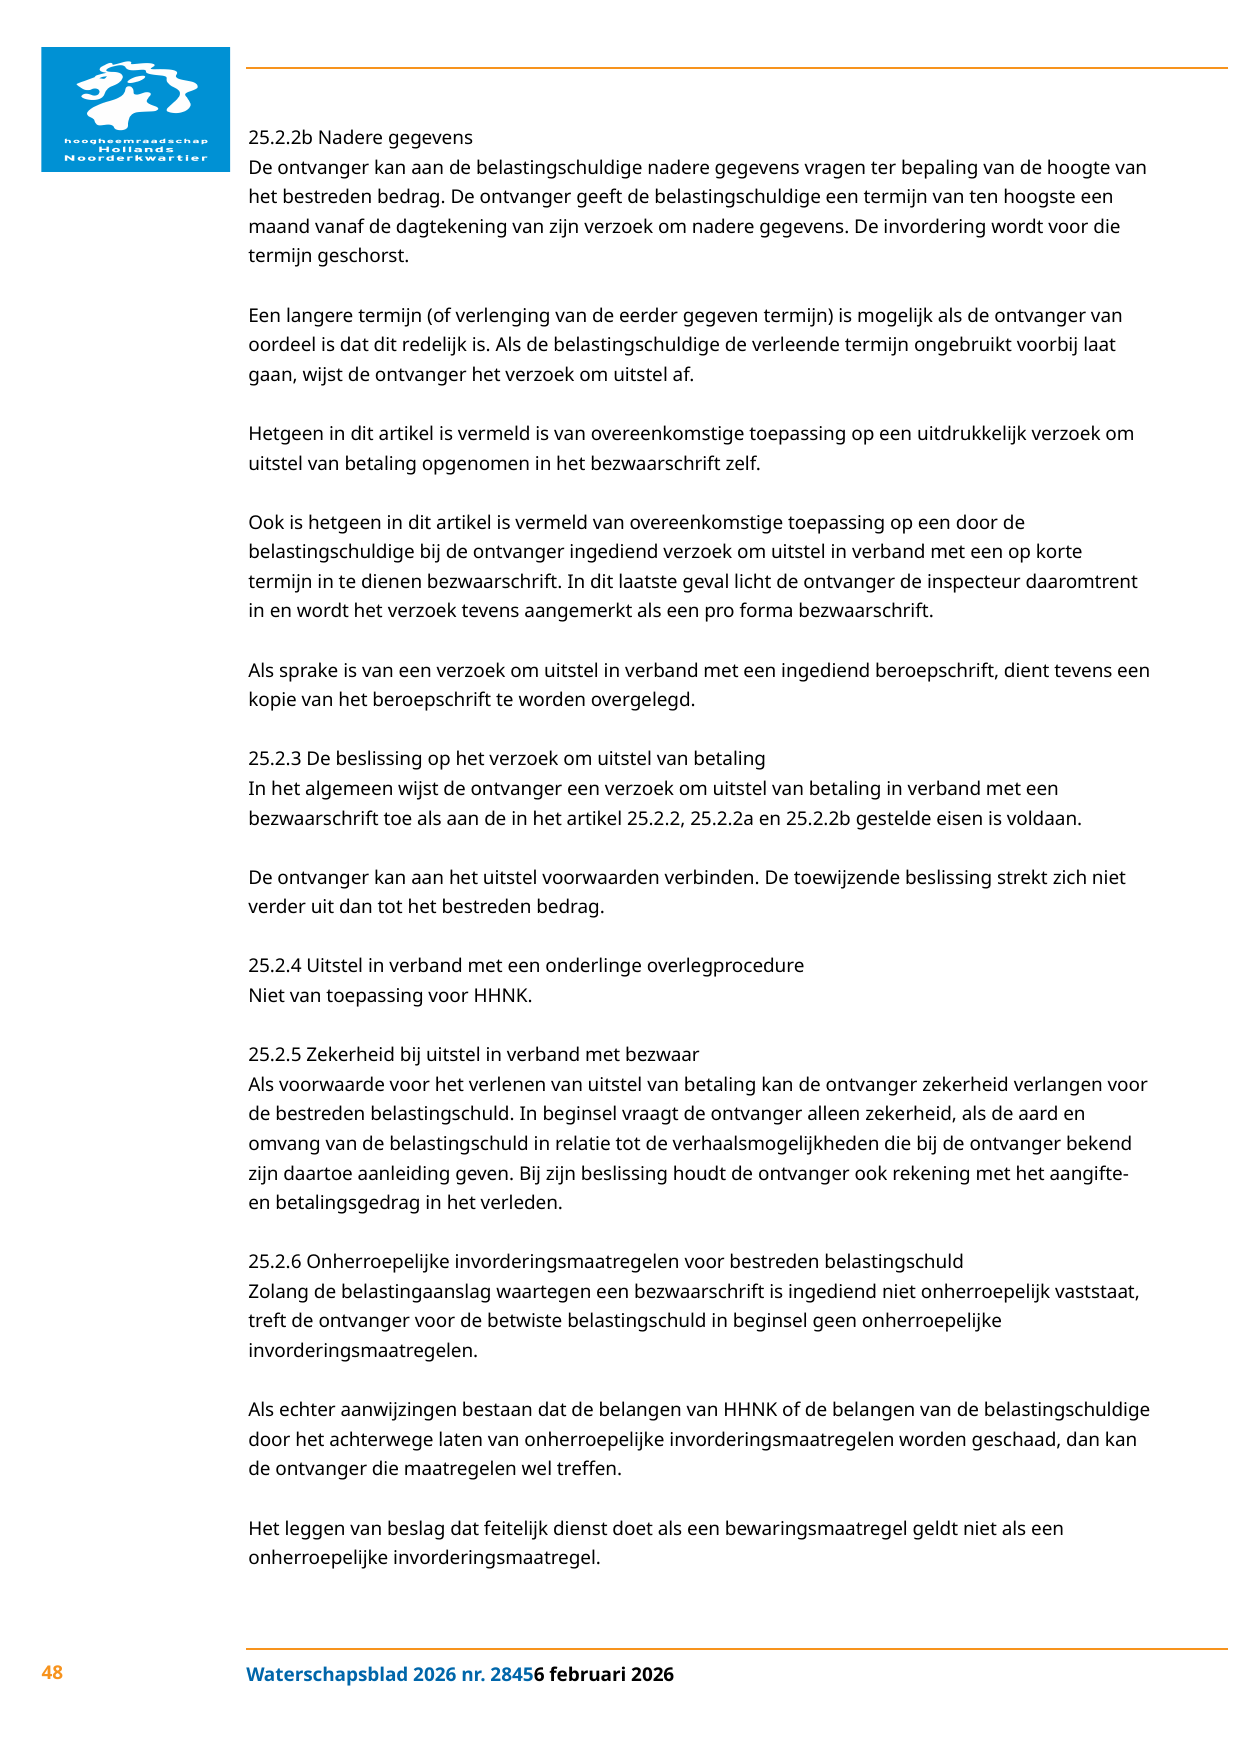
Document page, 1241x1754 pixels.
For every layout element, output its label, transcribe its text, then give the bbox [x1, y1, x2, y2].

picture [118, 62, 197, 112]
text 25.2.6 Onherroepelijke invorderingsmaatregelen voor bestreden belastingschuld [248, 1248, 1152, 1274]
text De ontvanger kan aan het uitstel voorwaarden verbinden. De toewijzende beslissing strekt zich niet verder uit dan tot het bestreden bedrag. [248, 864, 1152, 919]
text Een langere termijn (of verlenging van de eerder gegeven termijn) is mogelijk als de ontvanger van oordeel is dat dit redelijk is. Als de belastingschuldige de verleende termijn ongebruikt voorbij laat gaan, wijst de ontvanger het verzoek om uitstel af. [248, 302, 1152, 387]
text Niet van toepassing voor HHNK. [248, 982, 1152, 1008]
text 25.2.3 De beslissing op het verzoek om uitstel van betaling [248, 746, 1152, 771]
text 25.2.2b Nadere gegevens [248, 124, 1152, 150]
picture [78, 64, 122, 99]
text Als echter aanwijzingen bestaan dat de belangen van HHNK of de belangen van de belastingschuldige door het achterwege laten van onherroepelijke invorderingsmaatregelen worden geschaad, dan kan de ontvanger die maatregelen wel treffen. [248, 1396, 1152, 1481]
text Hetgeen in dit artikel is vermeld is van overeenkomstige toepassing op een uitdrukkelijk verzoek om uitstel van betaling opgenomen in het bezwaarschrift zelf. [248, 420, 1152, 476]
text Zolang de belastingaanslag waartegen een bezwaarschrift is ingediend niet onherroepelijk vaststaat, treft de ontvanger voor de betwiste belastingschuld in beginsel geen onherroepelijke invorderingsmaatregelen. [248, 1278, 1152, 1363]
text Het leggen van beslag dat feitelijk dienst doet als een bewaringsmaatregel geldt niet als een onherroepelijke invorderingsmaatregel. [248, 1515, 1152, 1570]
text In het algemeen wijst de ontvanger een verzoek om uitstel van betaling in verband met een bezwaarschrift toe als aan de in het artikel 25.2.2, 25.2.2a en 25.2.2b gestelde eisen is voldaan. [248, 775, 1152, 831]
text Als sprake is van een verzoek om uitstel in verband met een ingediend beroepschrift, dient tevens een kopie van het beroepschrift te worden overgelegd. [248, 657, 1152, 712]
text Ook is hetgeen in dit artikel is vermeld van overeenkomstige toepassing op een door de belastingschuldige bij de ontvanger ingediend verzoek om uitstel in verband met een op korte termijn in te dienen bezwaarschrift. In dit laatste geval licht de ontvanger de inspecteur daaromtrent in en wordt het verzoek tevens aangemerkt als een pro forma bezwaarschrift. [248, 509, 1152, 623]
picture [129, 76, 144, 82]
text De ontvanger kan aan de belastingschuldige nadere gegevens vragen ter bepaling van de hoogte van het bestreden bedrag. De ontvanger geeft de belastingschuldige een termijn van ten hoogste een maand vanaf de dagtekening van zijn verzoek om nadere gegevens. De invordering wordt voor die termijn geschorst. [248, 154, 1152, 268]
text 25.2.4 Uitstel in verband met een onderlinge overlegprocedure [248, 953, 1152, 978]
text Als voorwaarde voor het verlenen van uitstel van betaling kan de ontvanger zekerheid verlangen voor de bestreden belastingschuld. In beginsel vraagt de ontvanger alleen zekerheid, als de aard en omvang van de belastingschuld in relatie tot de verhaalsmogelijkheden die bij de ontvanger bekend zijn daartoe aanleiding geven. Bij zijn beslissing houdt de ontvanger ook rekening met het aangifte- en betalingsgedrag in het verleden. [248, 1071, 1152, 1215]
picture [88, 87, 157, 130]
text 25.2.5 Zekerheid bij uitstel in verband met bezwaar [248, 1041, 1152, 1067]
